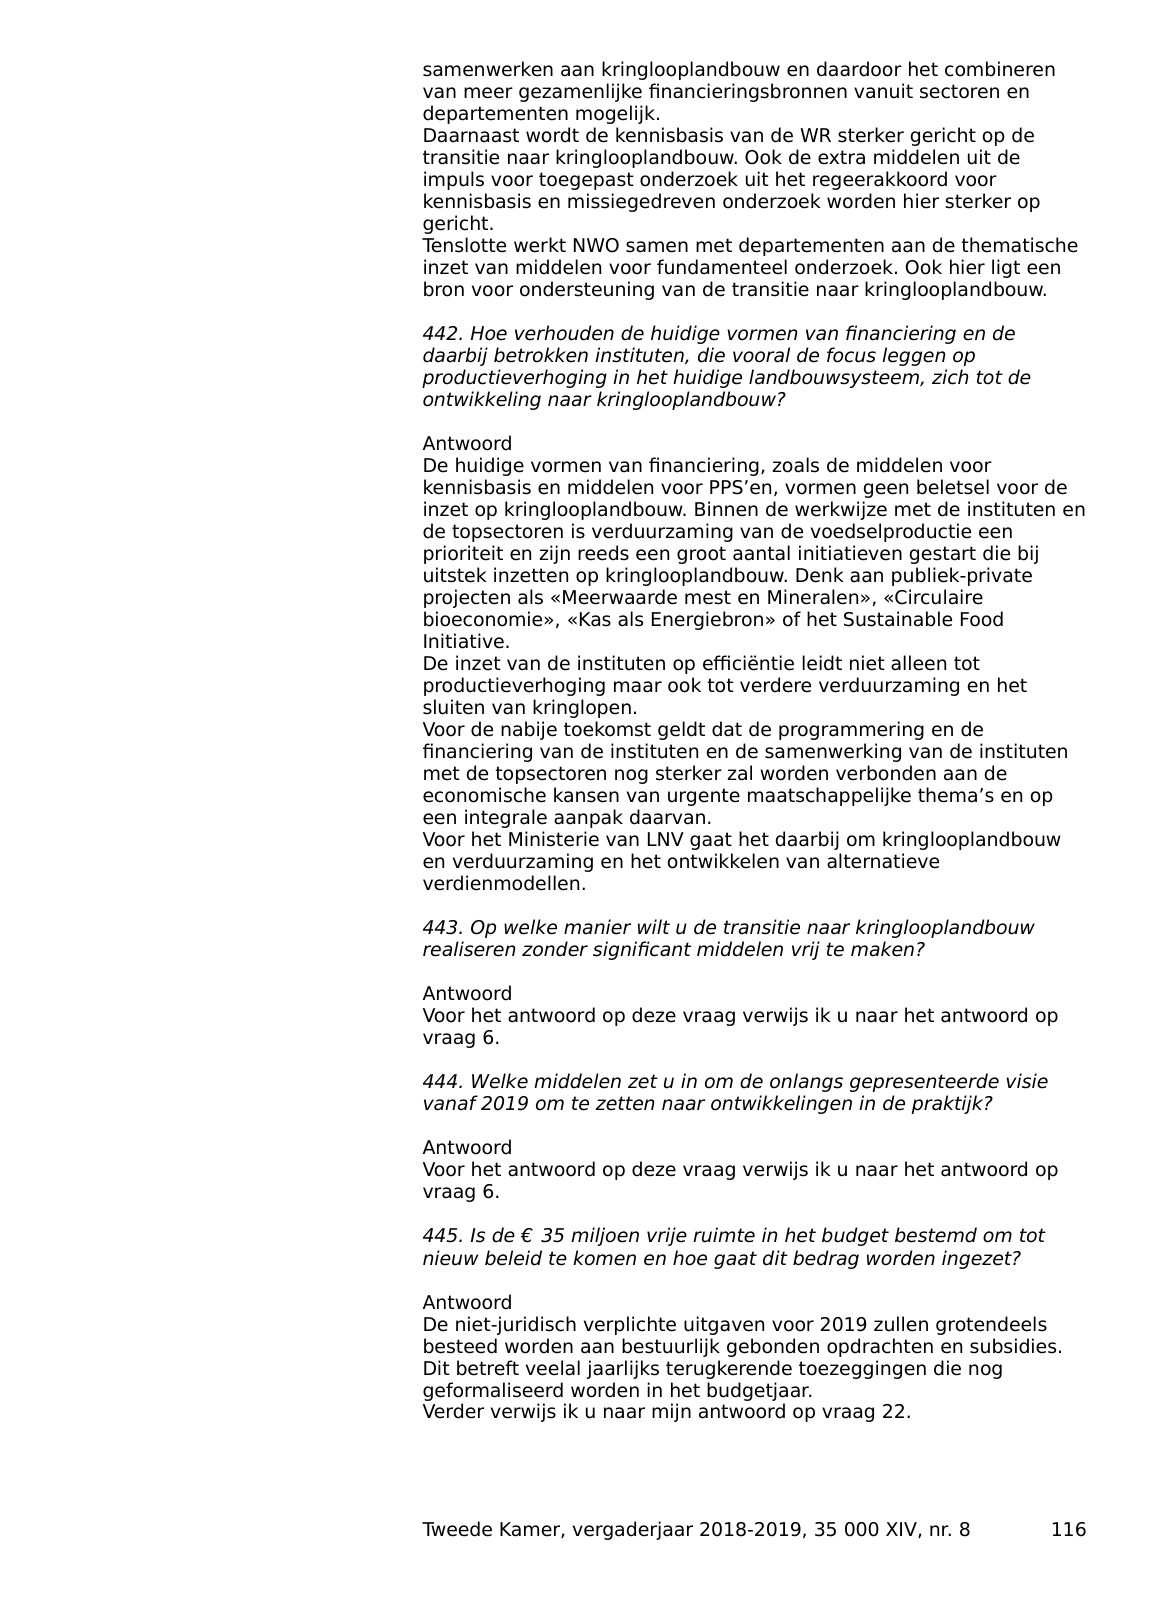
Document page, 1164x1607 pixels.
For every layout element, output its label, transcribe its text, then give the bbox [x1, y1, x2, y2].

text 442. Hoe verhouden de huidige vormen van financiering en de daarbij betrokken instituten, die vooral de focus leggen op productieverhoging in het huidige landbouwsysteem, zich tot de ontwikkeling naar kringlooplandbouw? [422, 323, 1087, 411]
text Verder verwijs ik u naar mijn antwoord op vraag 22. [422, 1401, 1087, 1423]
text Voor het antwoord op deze vraag verwijs ik u naar het antwoord op vraag 6. [422, 1159, 1087, 1203]
text De niet-juridisch verplichte uitgaven voor 2019 zullen grotendeels besteed worden aan bestuurlijk gebonden opdrachten en subsidies. Dit betreft veelal jaarlijks terugkerende toezeggingen die nog geformaliseerd worden in het budgetjaar. [422, 1313, 1087, 1401]
text De huidige vormen van financiering, zoals de middelen voor kennisbasis en middelen voor PPS’en, vormen geen beletsel voor de inzet op kringlooplandbouw. Binnen de werkwijze met de instituten en de topsectoren is verduurzaming van de voedselproductie een prioriteit en zijn reeds een groot aantal initiatieven gestart die bij uitstek inzetten op kringlooplandbouw. Denk aan publiek-private projecten als «Meerwaarde mest en Mineralen», «Circulaire bioeconomie», «Kas als Energiebron» of het Sustainable Food Initiative. [422, 455, 1087, 653]
text De inzet van de instituten op efficiëntie leidt niet alleen tot productieverhoging maar ook tot verdere verduurzaming en het sluiten van kringlopen. [422, 653, 1087, 719]
text Antwoord [422, 1137, 1087, 1159]
text Antwoord [422, 433, 1087, 455]
text 443. Op welke manier wilt u de transitie naar kringlooplandbouw realiseren zonder significant middelen vrij te maken? [422, 917, 1087, 961]
text samenwerken aan kringlooplandbouw en daardoor het combineren van meer gezamenlijke financieringsbronnen vanuit sectoren en departementen mogelijk. [422, 59, 1087, 125]
text 444. Welke middelen zet u in om de onlangs gepresenteerde visie vanaf 2019 om te zetten naar ontwikkelingen in de praktijk? [422, 1071, 1087, 1115]
text 445. Is de € 35 miljoen vrije ruimte in het budget bestemd om tot nieuw beleid te komen en hoe gaat dit bedrag worden ingezet? [422, 1225, 1087, 1269]
text Voor het antwoord op deze vraag verwijs ik u naar het antwoord op vraag 6. [422, 1005, 1087, 1049]
text Voor de nabije toekomst geldt dat de programmering en de financiering van de instituten en de samenwerking van de instituten met de topsectoren nog sterker zal worden verbonden aan de economische kansen van urgente maatschappelijke thema’s en op een integrale aanpak daarvan. [422, 719, 1087, 829]
text Antwoord [422, 983, 1087, 1005]
text Daarnaast wordt de kennisbasis van de WR sterker gericht op de transitie naar kringlooplandbouw. Ook de extra middelen uit de impuls voor toegepast onderzoek uit het regeerakkoord voor kennisbasis en missiegedreven onderzoek worden hier sterker op gericht. [422, 125, 1087, 235]
text Antwoord [422, 1292, 1087, 1313]
text Voor het Ministerie van LNV gaat het daarbij om kringlooplandbouw en verduurzaming en het ontwikkelen van alternatieve verdienmodellen. [422, 829, 1087, 895]
text Tenslotte werkt NWO samen met departementen aan de thematische inzet van middelen voor fundamenteel onderzoek. Ook hier ligt een bron voor ondersteuning van de transitie naar kringlooplandbouw. [422, 235, 1087, 301]
